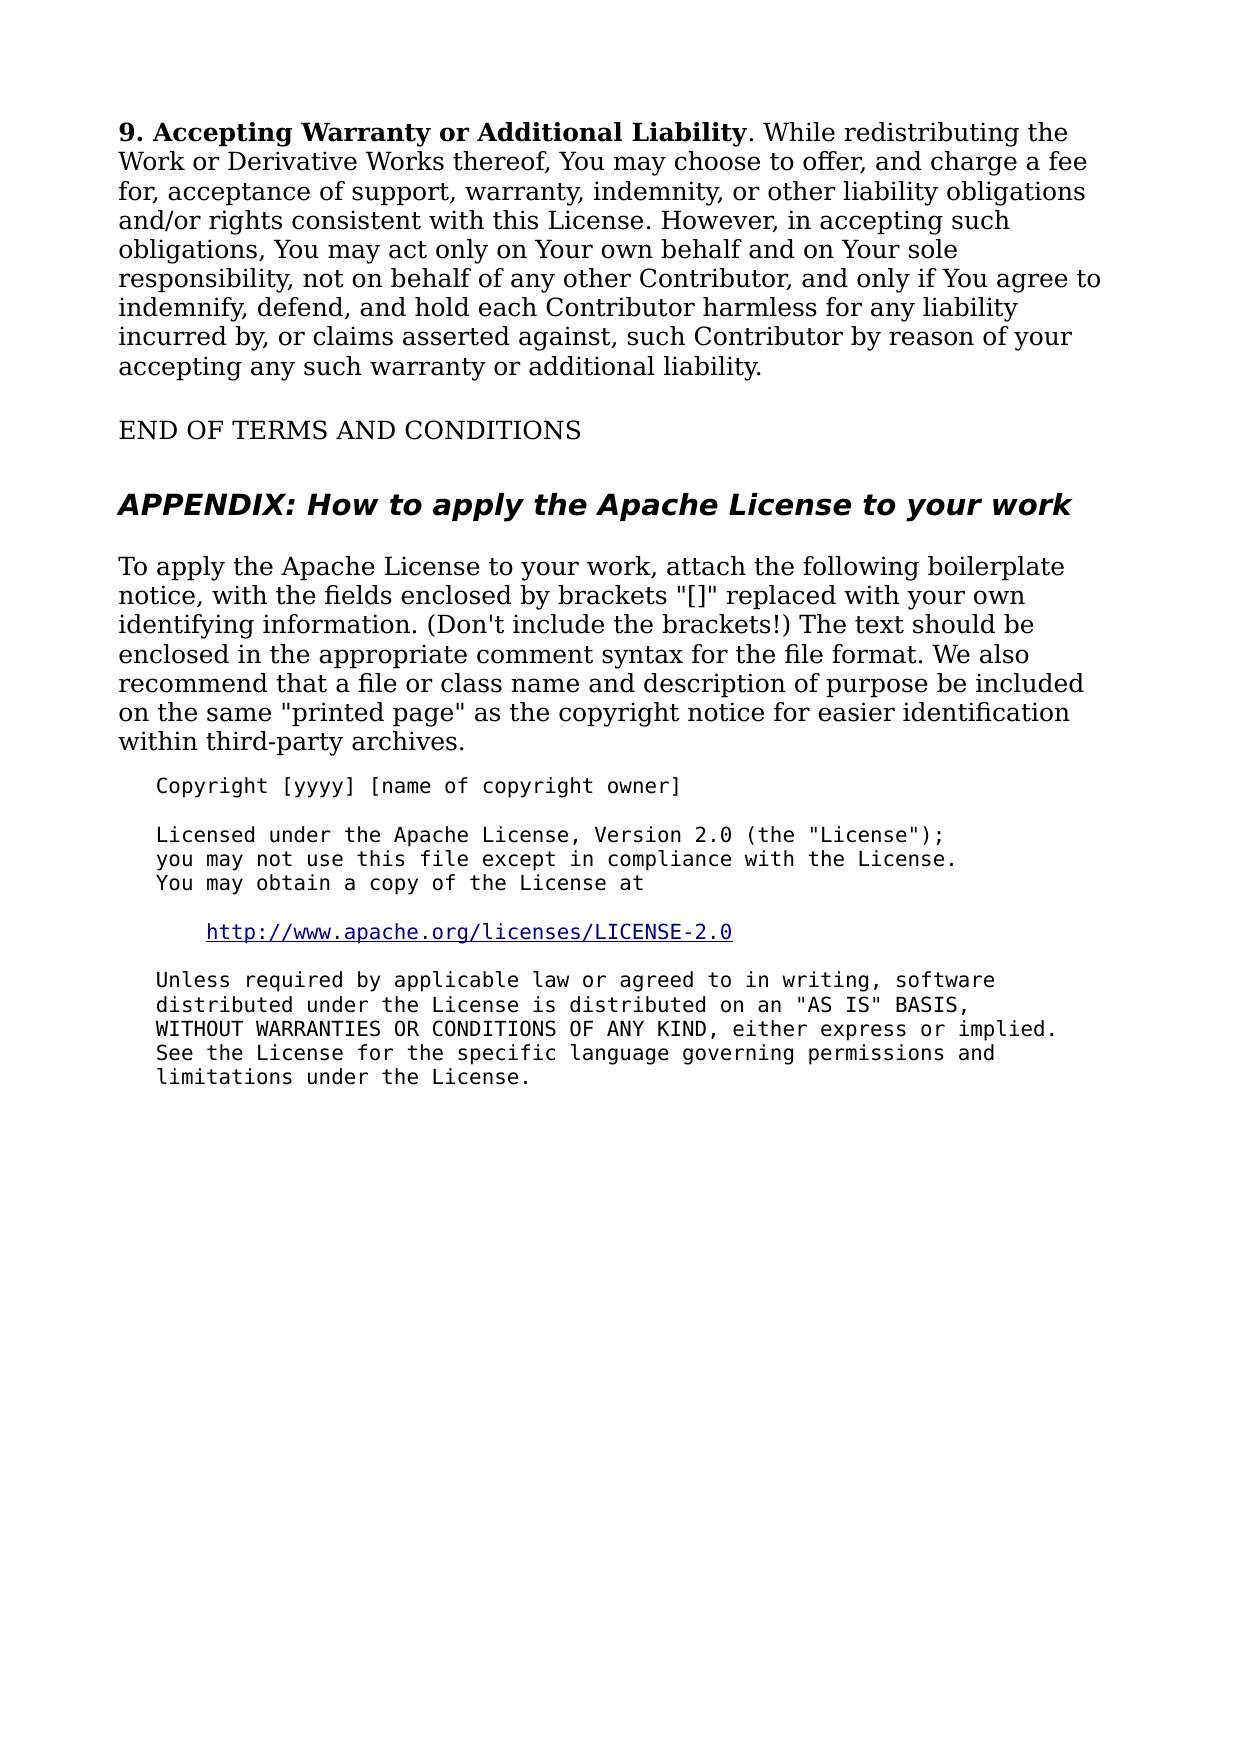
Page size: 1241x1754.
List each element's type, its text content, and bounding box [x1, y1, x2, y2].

subtitle APPENDIX: How to apply the Apache License to your work [118, 488, 1122, 522]
text WITHOUT WARRANTIES OR CONDITIONS OF ANY KIND, either express or implied. [118, 1017, 1122, 1041]
text Unless required by applicable law or agreed to in writing, software [118, 968, 1122, 993]
text limitations under the License. [118, 1065, 1122, 1090]
text http://www.apache.org/licenses/LICENSE-2.0 [118, 920, 1122, 944]
text 9. Accepting Warranty or Additional Liability. While redistributing the Work or Derivative Works thereof, You may choose to offer, and charge a fee for, acceptance of support, warranty, indemnity, or other liability obligations and/or rights consistent with this License. However, in accepting such obligations, You may act only on Your own behalf and on Your sole responsibility, not on behalf of any other Contributor, and only if You agree to indemnify, defend, and hold each Contributor harmless for any liability incurred by, or claims asserted against, such Contributor by reason of your accepting any such warranty or additional liability. [118, 118, 1122, 381]
text END OF TERMS AND CONDITIONS [118, 416, 1122, 445]
text Copyright [yyyy] [name of copyright owner] [118, 774, 1122, 798]
text distributed under the License is distributed on an "AS IS" BASIS, [118, 993, 1122, 1017]
text You may obtain a copy of the License at [118, 871, 1122, 896]
text To apply the Apache License to your work, attach the following boilerplate notice, with the fields enclosed by brackets "[]" replaced with your own identifying information. (Don't include the brackets!) The text should be enclosed in the appropriate comment syntax for the file format. We also recommend that a file or class name and description of purpose be included on the same "printed page" as the copyright notice for easier identification within third-party archives. [118, 552, 1122, 756]
text Licensed under the Apache License, Version 2.0 (the "License"); [118, 823, 1122, 847]
text you may not use this file except in compliance with the License. [118, 847, 1122, 871]
text See the License for the specific language governing permissions and [118, 1041, 1122, 1065]
